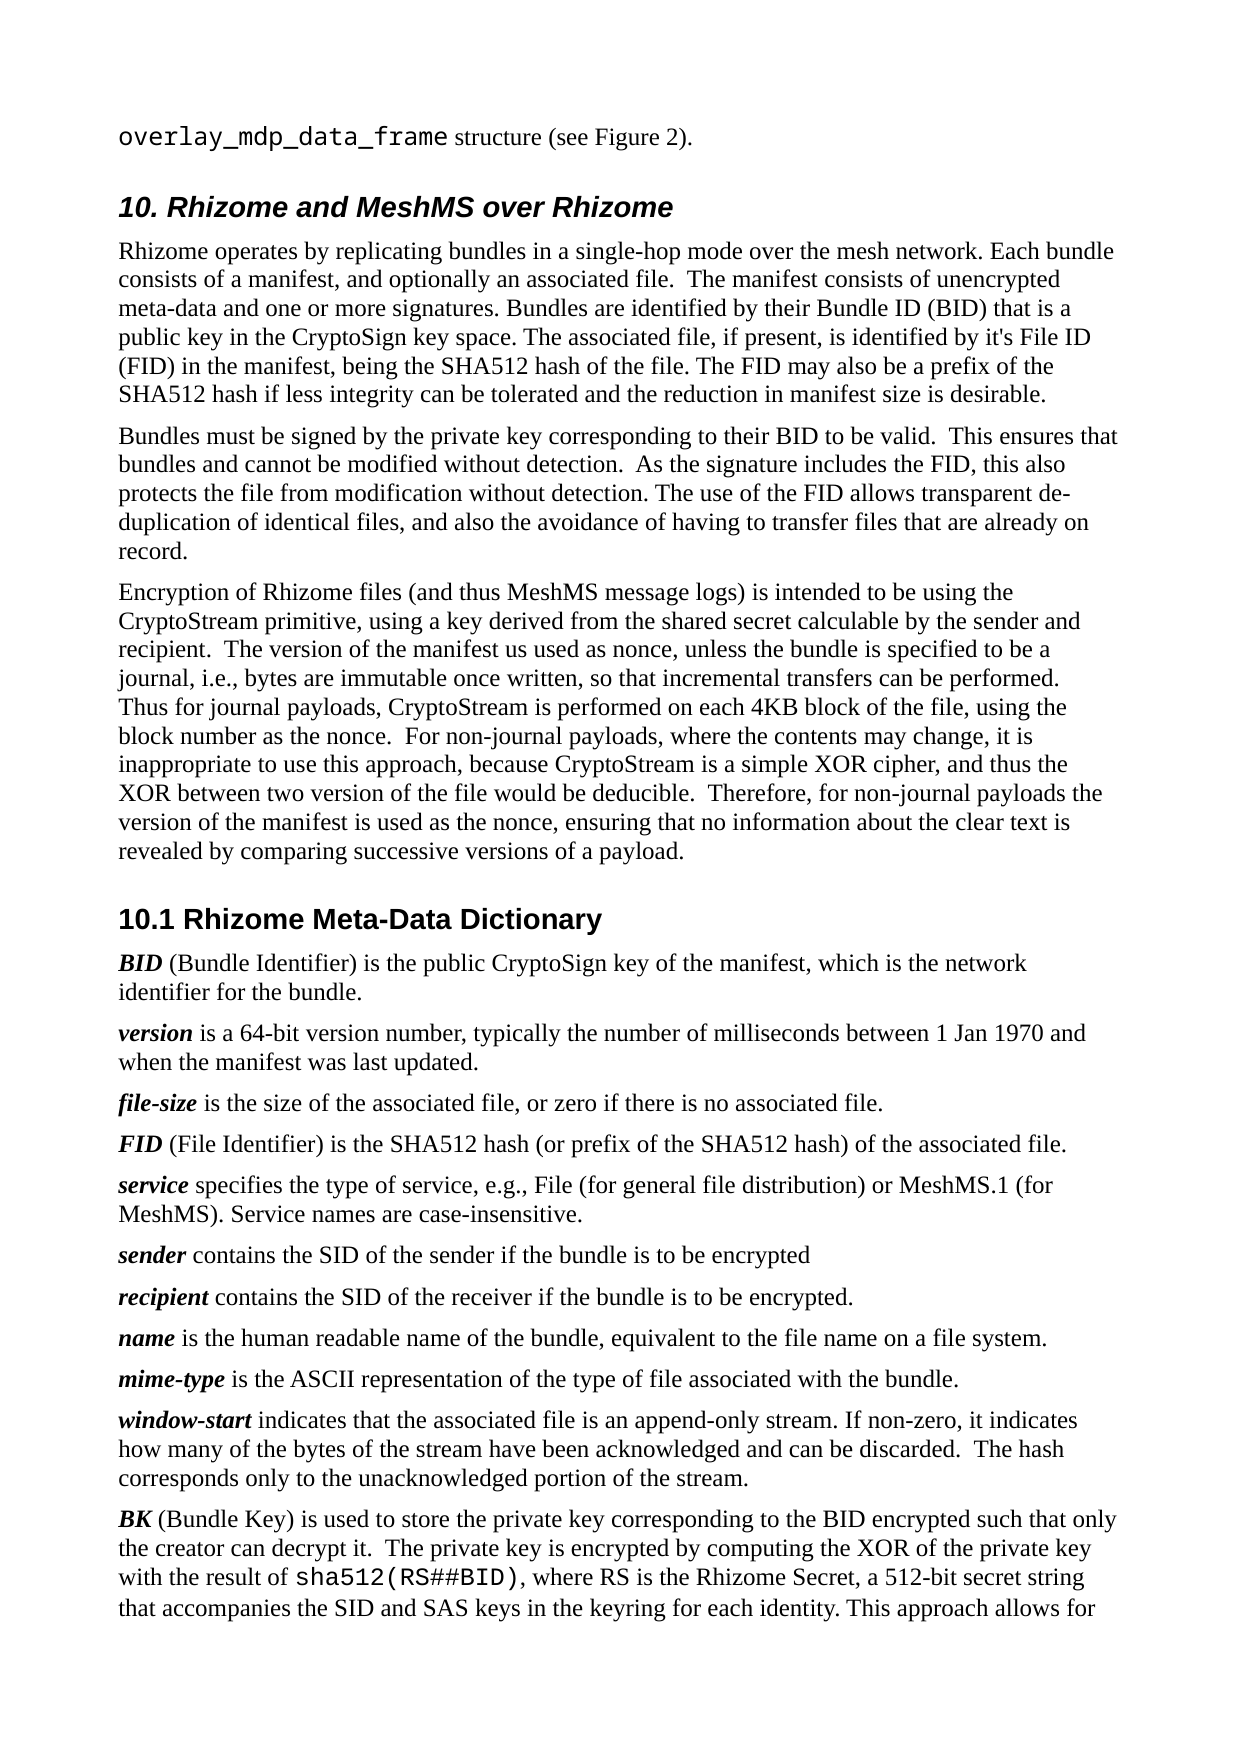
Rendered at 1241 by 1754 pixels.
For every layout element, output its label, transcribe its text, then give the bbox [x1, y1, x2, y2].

text Encryption of Rhizome files (and thus MeshMS message logs) is intended to be using the CryptoStream primitive, using a key derived from the shared secret calculable by the sender and recipient. The version of the manifest us used as nonce, unless the bundle is specified to be a journal, i.e., bytes are immutable once written, so that incremental transfers can be performed. Thus for journal payloads, CryptoStream is performed on each 4KB block of the file, using the block number as the nonce. For non-journal payloads, where the contents may change, it is inappropriate to use this approach, because CryptoStream is a simple XOR cipher, and thus the XOR between two version of the file would be deducible. Therefore, for non-journal payloads the version of the manifest is used as the nonce, ensuring that no information about the clear text is revealed by comparing successive versions of a payload. [118, 577, 1122, 864]
text mime-type is the ASCII representation of the type of file associated with the bundle. [118, 1364, 1122, 1393]
text service specifies the type of service, e.g., File (for general file distribution) or MeshMS.1 (for MeshMS). Service names are case-insensitive. [118, 1171, 1122, 1228]
text Bundles must be signed by the private key corresponding to their BID to be valid. This ensures that bundles and cannot be modified without detection. As the signature includes the FID, this also protects the file from modification without detection. The use of the FID allows transparent de-duplication of identical files, and also the avoidance of having to transfer files that are already on record. [118, 421, 1122, 564]
text name is the human readable name of the bundle, equivalent to the file name on a file system. [118, 1323, 1122, 1352]
text window-start indicates that the associated file is an append-only stream. If non-zero, it indicates how many of the bytes of the stream have been acknowledged and can be discarded. The hash corresponds only to the unacknowledged portion of the stream. [118, 1406, 1122, 1492]
text BK (Bundle Key) is used to store the private key corresponding to the BID encrypted such that only the creator can decrypt it. The private key is encrypted by computing the XOR of the private key with the result of sha512(RS##BID), where RS is the Rhizome Secret, a 512-bit secret string that accompanies the SID and SAS keys in the keyring for each identity. This approach allows for [118, 1504, 1122, 1621]
text FID (File Identifier) is the SHA512 hash (or prefix of the SHA512 hash) of the associated file. [118, 1129, 1122, 1158]
text recipient contains the SID of the receiver if the bundle is to be encrypted. [118, 1282, 1122, 1311]
text file-size is the size of the associated file, or zero if there is no associated file. [118, 1088, 1122, 1117]
text sender contains the SID of the sender if the bundle is to be encrypted [118, 1241, 1122, 1269]
subtitle 10.1 Rhizome Meta-Data Dictionary [118, 902, 1122, 936]
text Rhizome operates by replicating bundles in a single-hop mode over the mesh network. Each bundle consists of a manifest, and optionally an associated file. The manifest consists of unencrypted meta-data and one or more signatures. Bundles are identified by their Bundle ID (BID) that is a public key in the CryptoSign key space. The associated file, if present, is identified by it's File ID (FID) in the manifest, being the SHA512 hash of the file. The FID may also be a prefix of the SHA512 hash if less integrity can be tolerated and the reduction in manifest size is desirable. [118, 236, 1122, 408]
subtitle 10. Rhizome and MeshMS over Rhizome [118, 190, 1122, 223]
text version is a 64-bit version number, typically the number of milliseconds between 1 Jan 1970 and when the manifest was last updated. [118, 1018, 1122, 1076]
text overlay_mdp_data_frame structure (see Figure 2). [118, 118, 1122, 152]
text BID (Bundle Identifier) is the public CryptoSign key of the manifest, which is the network identifier for the bundle. [118, 948, 1122, 1006]
